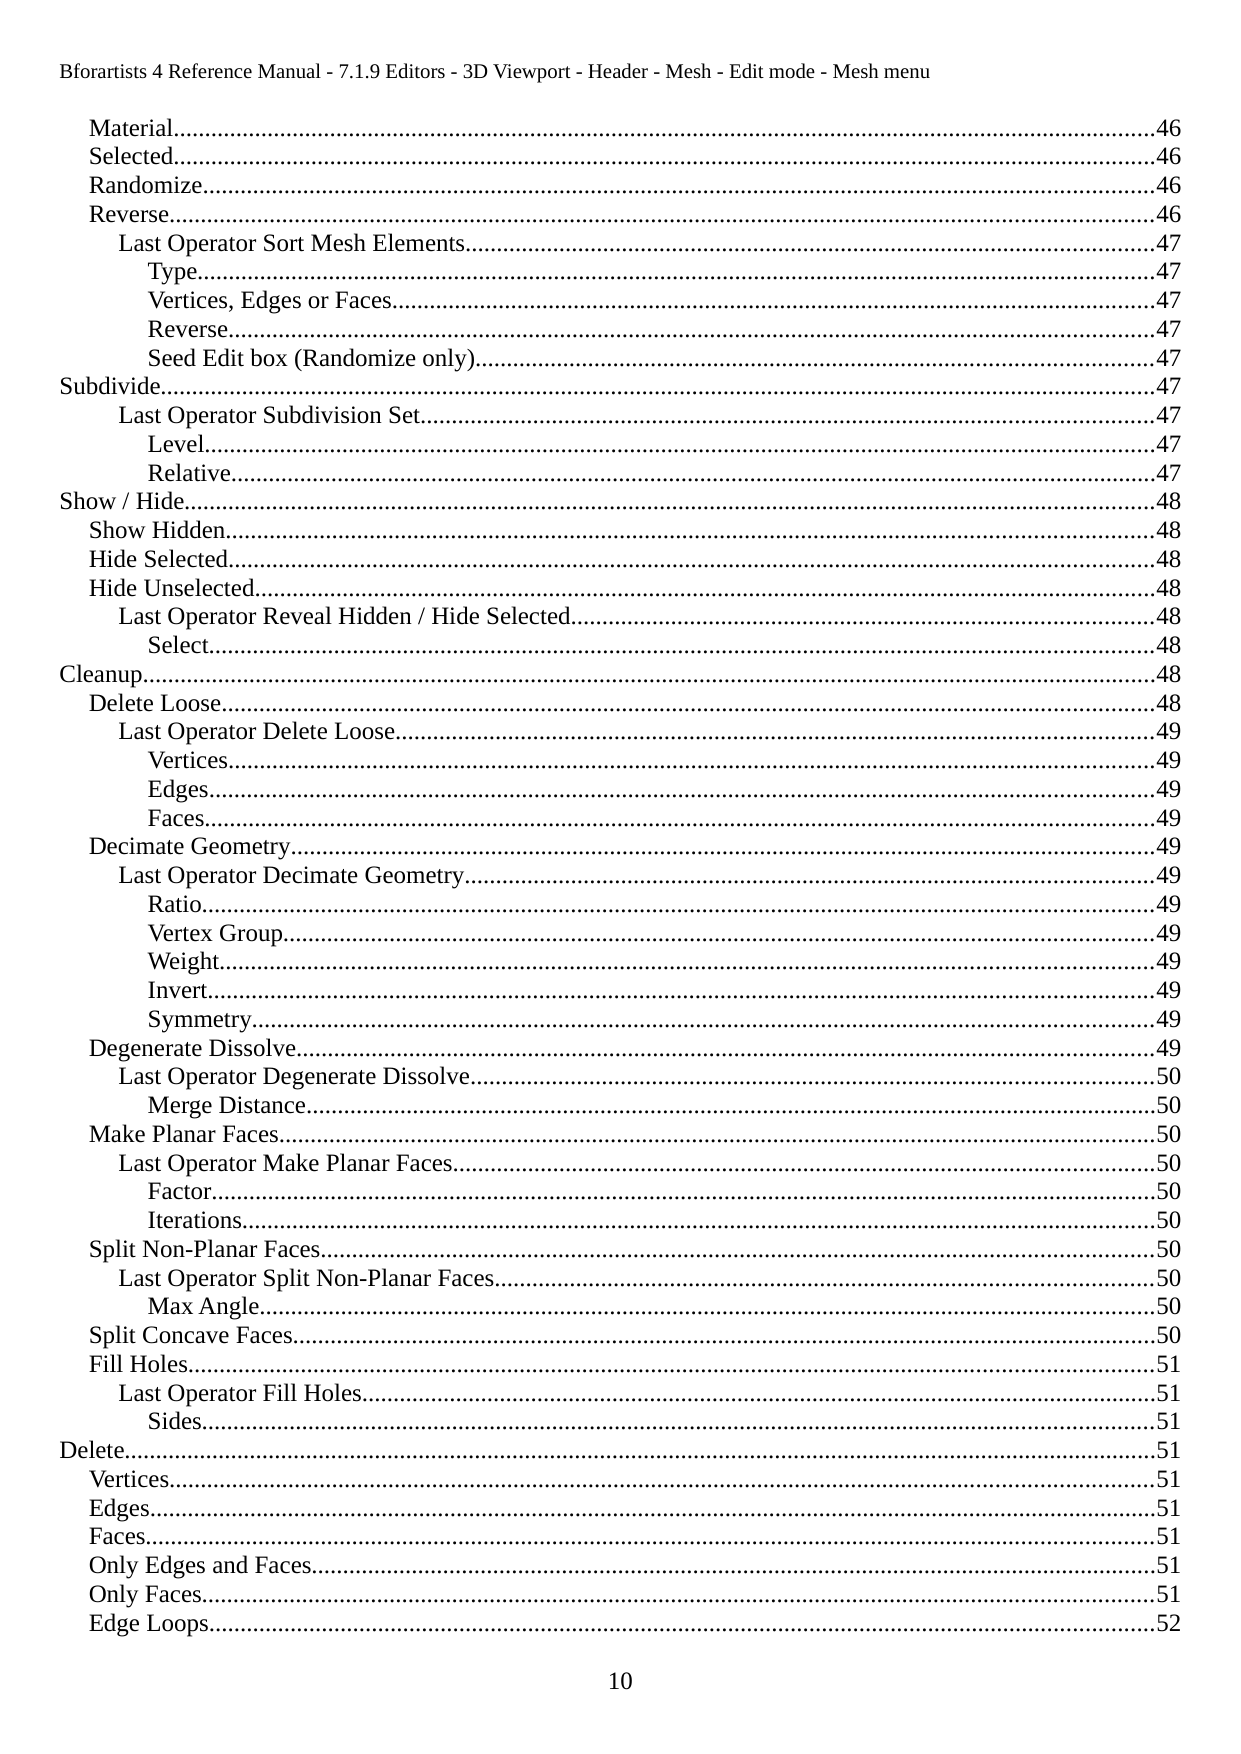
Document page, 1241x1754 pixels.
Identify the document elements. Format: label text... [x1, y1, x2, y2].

text Fill Holes 51 [88, 1349, 1181, 1378]
text Show Hidden 48 [88, 515, 1181, 544]
text Merge Distance 50 [147, 1090, 1181, 1119]
text Split Non-Planar Faces 50 [88, 1234, 1181, 1263]
text Delete Loose 48 [88, 688, 1181, 716]
text Last Operator Decimate Geometry 49 [118, 860, 1181, 889]
text Vertices 49 [147, 745, 1181, 774]
text Iterations 50 [147, 1205, 1181, 1234]
text Delete 51 [59, 1435, 1181, 1464]
text Only Faces 51 [88, 1579, 1181, 1608]
text Last Operator Sort Mesh Elements 47 [118, 228, 1181, 256]
text Last Operator Degenerate Dissolve 50 [118, 1061, 1181, 1090]
text Weight 49 [147, 946, 1181, 975]
text Last Operator Make Planar Faces 50 [118, 1148, 1181, 1176]
text Randomize 46 [88, 170, 1181, 199]
text Edges 49 [147, 774, 1181, 803]
text Degenerate Dissolve 49 [88, 1033, 1181, 1061]
text Last Operator Reveal Hidden / Hide Selected 48 [118, 601, 1181, 630]
text Faces 49 [147, 803, 1181, 831]
text Edges 51 [88, 1493, 1181, 1521]
text Symmetry 49 [147, 1004, 1181, 1033]
text Hide Unselected 48 [88, 573, 1181, 601]
text Ratio 49 [147, 889, 1181, 918]
text Factor 50 [147, 1176, 1181, 1205]
text Last Operator Subdivision Set 47 [118, 400, 1181, 429]
text Reverse 47 [147, 314, 1181, 343]
text Show / Hide 48 [59, 486, 1181, 515]
text Max Angle 50 [147, 1291, 1181, 1320]
text Split Concave Faces 50 [88, 1320, 1181, 1349]
text Select 48 [147, 630, 1181, 659]
text Sides 51 [147, 1406, 1181, 1435]
text Selected 46 [88, 141, 1181, 170]
text Level 47 [147, 429, 1181, 458]
text Reverse 46 [88, 199, 1181, 228]
text Make Planar Faces 50 [88, 1119, 1181, 1148]
text Decimate Geometry 49 [88, 831, 1181, 860]
text Hide Selected 48 [88, 544, 1181, 573]
text Vertices, Edges or Faces 47 [147, 285, 1181, 314]
text Faces 51 [88, 1521, 1181, 1550]
text Last Operator Delete Loose 49 [118, 716, 1181, 745]
text Last Operator Fill Holes 51 [118, 1378, 1181, 1406]
text Edge Loops 52 [88, 1608, 1181, 1636]
text Subdivide 47 [59, 371, 1181, 400]
text Material 46 [88, 113, 1181, 141]
text Only Edges and Faces 51 [88, 1550, 1181, 1579]
text Vertices 51 [88, 1464, 1181, 1493]
text Last Operator Split Non-Planar Faces 50 [118, 1263, 1181, 1291]
text Seed Edit box (Randomize only) 47 [147, 343, 1181, 371]
text Relative 47 [147, 458, 1181, 486]
text Cleanup 48 [59, 659, 1181, 688]
text Invert 49 [147, 975, 1181, 1004]
text Vertex Group 49 [147, 918, 1181, 946]
text Type 47 [147, 256, 1181, 285]
